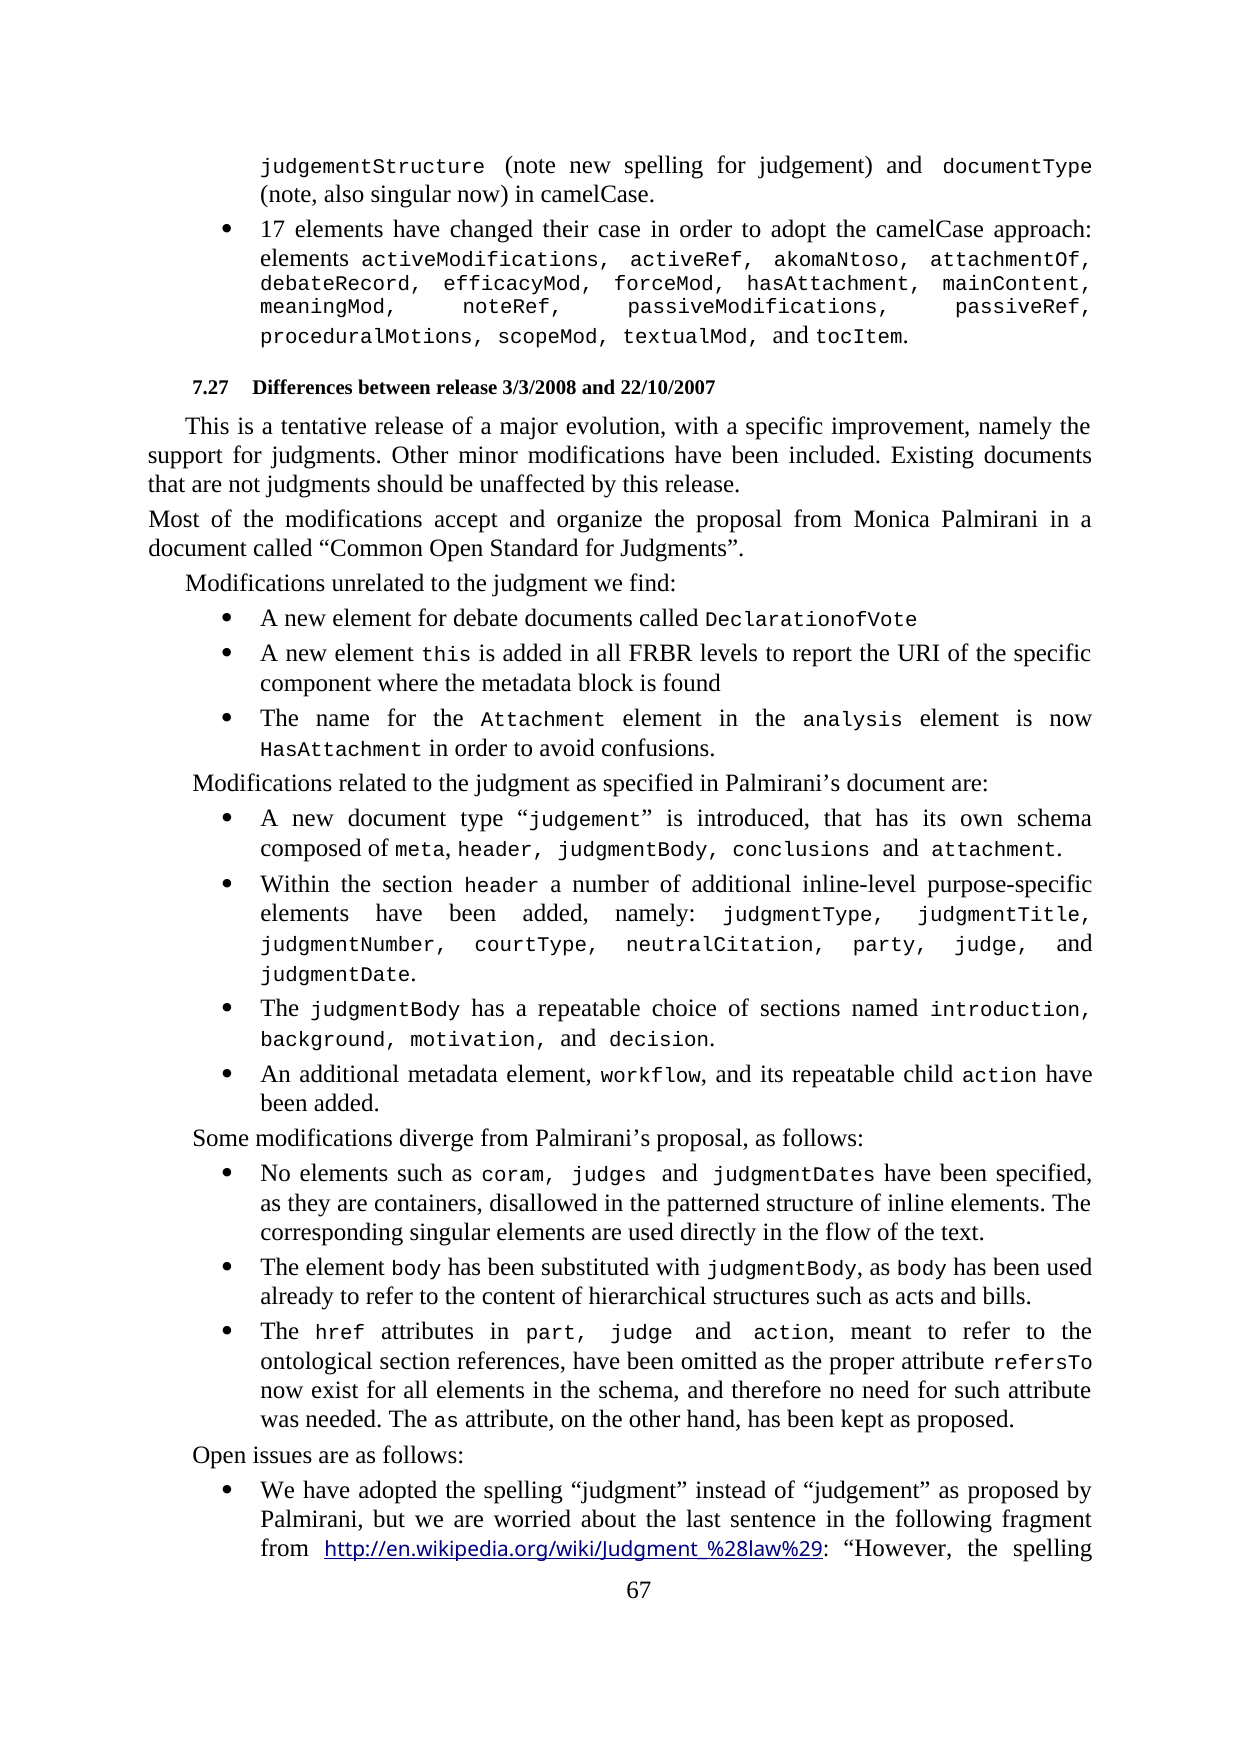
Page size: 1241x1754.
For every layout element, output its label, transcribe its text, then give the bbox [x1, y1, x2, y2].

list judgementStructure (note new spelling for judgement) and documentType (note, also singular now) in camelCase. [222, 150, 1092, 208]
list The name for the Attachment element in the analysis element is now HasAttachment in order to avoid confusions. [222, 703, 1092, 762]
text Some modifications diverge from Palmirani’s proposal, as follows: [148, 1123, 1092, 1152]
text Modifications unrelated to the judgment we find: [148, 568, 1092, 596]
text This is a tentative release of a major evolution, with a specific improvement, namely the support for judgments. Other minor modifications have been included. Existing documents that are not judgments should be unaffected by this release. [148, 411, 1092, 498]
list The element body has been substituted with judgmentBody, as body has been used already to refer to the content of hierarchical structures such as acts and bills. [223, 1252, 1092, 1310]
text Most of the modifications accept and organize the proposal from Monica Palmirani in a document called “Common Open Standard for Judgments”. [148, 504, 1092, 561]
list A new element for debate documents called DeclarationofVote [222, 603, 1092, 632]
subtitle Differences between release 3/3/2008 and 22/10/2007 [192, 375, 1092, 399]
list The href attributes in part, judge and action, meant to refer to the ontological section references, have been omitted as the proper attribute refersTo now exist for all elements in the schema, and therefore no need for such attribute was needed. The as attribute, on the other hand, has been kept as proposed. [223, 1316, 1092, 1434]
list The judgmentBody has a repeatable choice of sections named introduction, background, motivation, and decision. [223, 993, 1092, 1053]
list A new document type “judgement” is introduced, that has its own schema composed of meta, header, judgmentBody, conclusions and attachment. [223, 803, 1092, 863]
text Modifications related to the judgment as specified in Palmirani’s document are: [148, 768, 1092, 797]
list An additional metadata element, workflow, and its repeatable child action have been added. [223, 1059, 1092, 1117]
list Within the section header a number of additional inline-level purpose-specific elements have been added, namely: judgmentType, judgmentTitle, judgmentNumber, courtType, neutralCitation, party, judge, and judgmentDate. [223, 869, 1092, 987]
text Open issues are as follows: [148, 1440, 1092, 1469]
list No elements such as coram, judges and judgmentDates have been specified, as they are containers, disallowed in the patterned structure of inline elements. The corresponding singular elements are used directly in the flow of the text. [223, 1158, 1092, 1246]
list We have adopted the spelling “judgment” instead of “judgement” as proposed by Palmirani, but we are worried about the last sentence in the following fragment from http://en.wikipedia.org/wiki/Judgment_%28law%29: “However, the spelling [223, 1475, 1092, 1562]
list A new element this is added in all FRBR levels to report the URI of the specific component where the metadata block is found [222, 638, 1092, 697]
list 17 elements have changed their case in order to adopt the camelCase approach: elements activeModifications, activeRef, akomaNtoso, attachmentOf, debateRecord, efficacyMod, forceMod, hasAttachment, mainContent, meaningMod, noteRef, passiveModifications, passiveRef, proceduralMotions, scopeMod, textualMod, and tocItem. [222, 214, 1092, 350]
